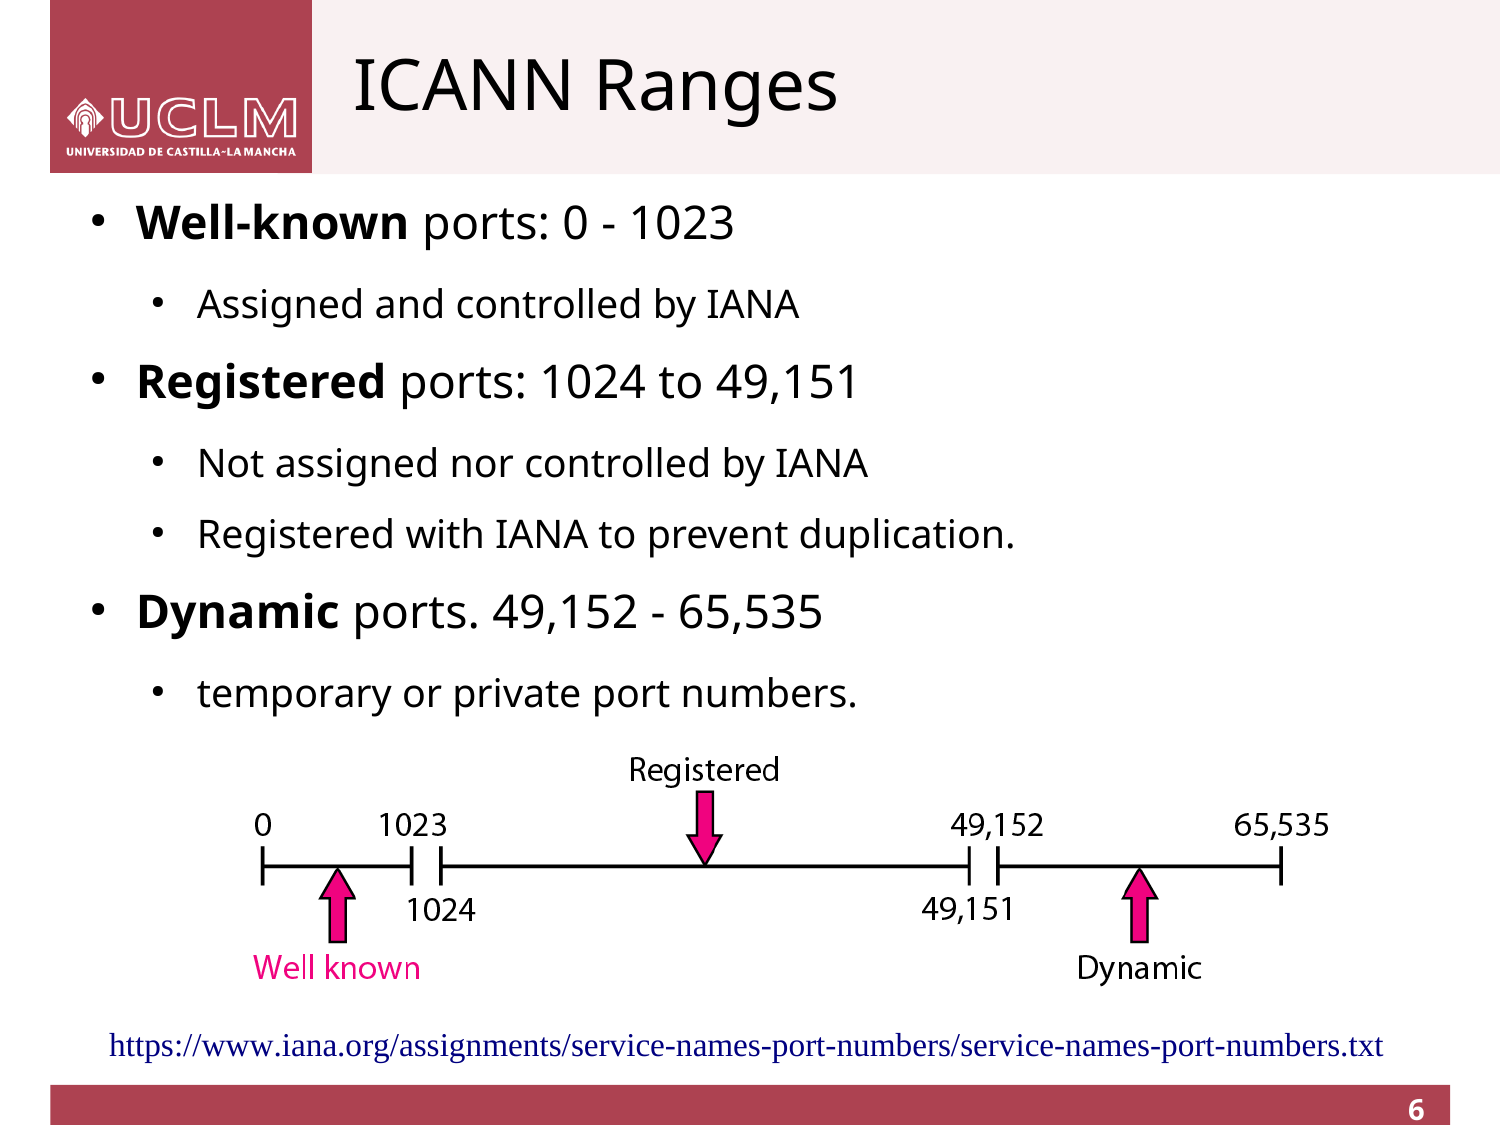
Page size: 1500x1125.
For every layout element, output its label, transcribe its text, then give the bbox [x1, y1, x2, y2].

picture [50, 0, 312, 173]
picture [253, 752, 1329, 987]
list Well-known ports: 0 - 1023 Assigned and controlled by IANA Registered ports: 1024 to 49,151 Not assigned nor controlled by IANA Registered with IANA to prevent duplication. Dynamic ports. 49,152 - 65,535 temporary or private port numbers. [74, 189, 1425, 721]
text_box https://www.iana.org/assignments/service-names-port-numbers/service-names-port-numbers.txt [94, 1015, 1453, 1087]
title ICANN Ranges [353, 6, 1425, 168]
